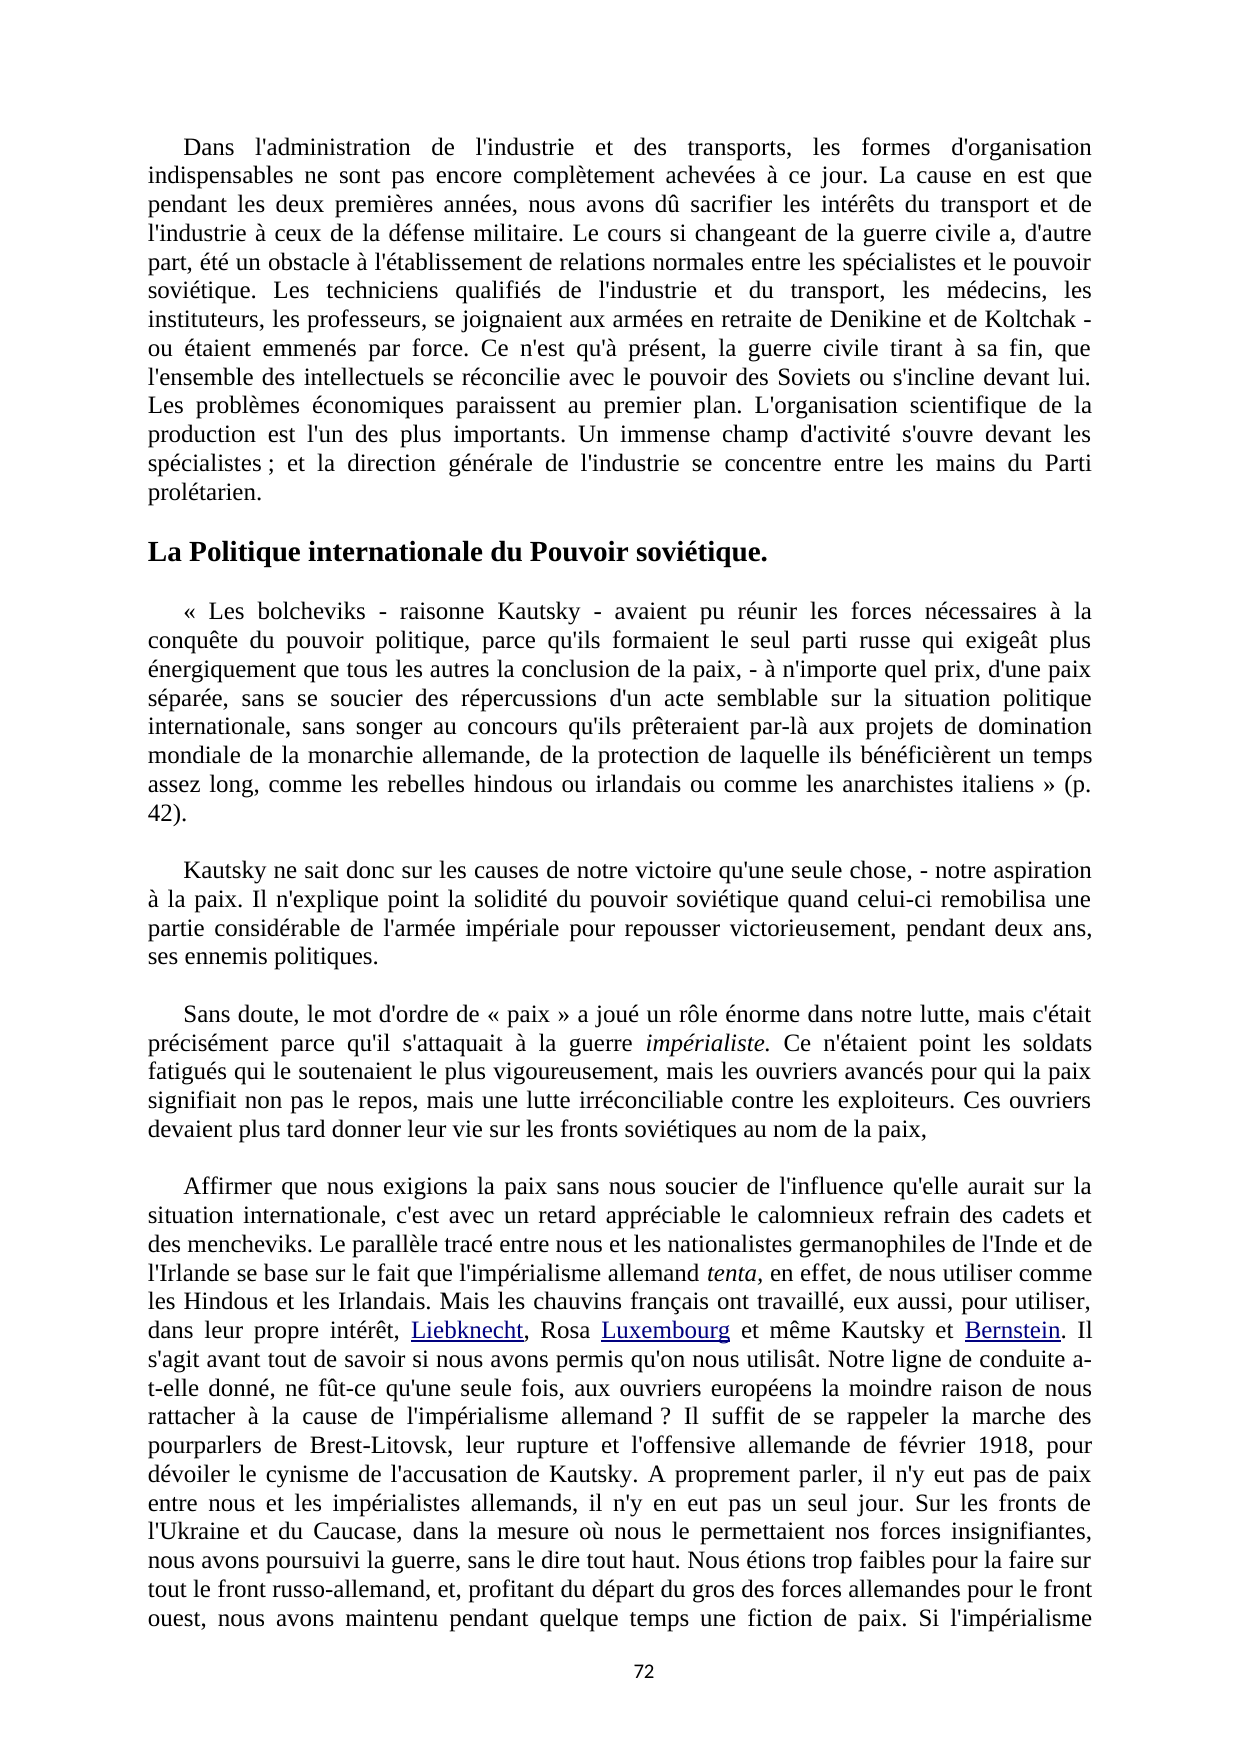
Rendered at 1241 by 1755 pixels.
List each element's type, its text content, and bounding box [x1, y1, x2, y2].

text Dans l'administration de l'industrie et des transports, les formes d'organisation indispensables ne sont pas encore complètement achevées à ce jour. La cause en est que pendant les deux premières années, nous avons dû sacrifier les intérêts du transport et de l'industrie à ceux de la défense militaire. Le cours si changeant de la guerre civile a, d'autre part, été un obstacle à l'établissement de relations normales entre les spécialistes et le pouvoir soviétique. Les techniciens qualifiés de l'industrie et du transport, les médecins, les instituteurs, les professeurs, se joignaient aux armées en retraite de Denikine et de Koltchak - ou étaient emmenés par force. Ce n'est qu'à présent, la guerre civile tirant à sa fin, que l'ensemble des intellectuels se réconcilie avec le pouvoir des Soviets ou s'incline devant lui. Les problèmes écono­miques paraissent au premier plan. L'organisation scientifique de la production est l'un des plus importants. Un immense champ d'activité s'ouvre devant les spécia­listes ; et la direction générale de l'industrie se concentre entre les mains du Parti prolétarien. [148, 132, 1093, 505]
text « Les bolcheviks - raisonne Kautsky - avaient pu réunir les forces nécessaires à la conquête du pouvoir politique, parce qu'ils formaient le seul parti russe qui exigeât plus énergiquement que tous les autres la conclusion de la paix, - à n'importe quel prix, d'une paix séparée, sans se soucier des répercussions d'un acte semblable sur la situation politique internationale, sans songer au concours qu'ils prêteraient par-là aux projets de domination mondiale de la monarchie allemande, de la protection de la­quel­le ils bénéficièrent un temps assez long, comme les rebelles hindous ou irlandais ou comme les anarchistes italiens » (p. 42). [148, 596, 1093, 826]
text La Politique internationale du Pouvoir soviétique. [148, 534, 1093, 568]
text Affirmer que nous exigions la paix sans nous soucier de l'influence qu'elle aurait sur la situation internationale, c'est avec un retard appréciable le calomnieux refrain des cadets et des mencheviks. Le parallèle tracé entre nous et les nationalistes germanophiles de l'Inde et de l'Irlande se base sur le fait que l'impérialisme allemand tenta, en effet, de nous utiliser comme les Hindous et les Irlandais. Mais les chauvins français ont travaillé, eux aussi, pour utiliser, dans leur propre intérêt, Liebknecht, Rosa Luxembourg et même Kautsky et Bernstein. Il s'agit avant tout de savoir si nous avons permis qu'on nous utilisât. Notre ligne de conduite a-t-elle donné, ne fût-ce qu'une seule fois, aux ouvriers européens la moindre raison de nous rattacher à la cause de l'impérialisme allemand ? Il suffit de se rappeler la marche des pourparlers de Brest-Litovsk, leur rupture et l'offensive allemande de février 1918, pour dévoiler le cynisme de l'accusation de Kautsky. A proprement parler, il n'y eut pas de paix entre nous et les impérialistes allemands, il n'y en eut pas un seul jour. Sur les fronts de l'Ukraine et du Caucase, dans la mesure où nous le permettaient nos forces insignifiantes, nous avons poursuivi la guerre, sans le dire tout haut. Nous étions trop faibles pour la faire sur tout le front russo-allemand, et, profitant du départ du gros des forces allemandes pour le front ouest, nous avons maintenu pendant quelque temps une fiction de paix. Si l'impérialisme [148, 1171, 1093, 1631]
text Kautsky ne sait donc sur les causes de notre victoire qu'une seule chose, - notre aspiration à la paix. Il n'explique point la solidité du pouvoir soviétique quand celui-ci remobilisa une partie considérable de l'armée impériale pour repousser victorieu­sement, pendant deux ans, ses ennemis politiques. [148, 855, 1093, 970]
text Sans doute, le mot d'ordre de « paix » a joué un rôle énorme dans notre lutte, mais c'était précisément parce qu'il s'attaquait à la guerre impérialiste. Ce n'étaient point les soldats fatigués qui le soutenaient le plus vigoureusement, mais les ouvriers avancés pour qui la paix signifiait non pas le repos, mais une lutte irréconciliable contre les exploiteurs. Ces ouvriers devaient plus tard donner leur vie sur les fronts soviétiques au nom de la paix, [148, 999, 1093, 1143]
